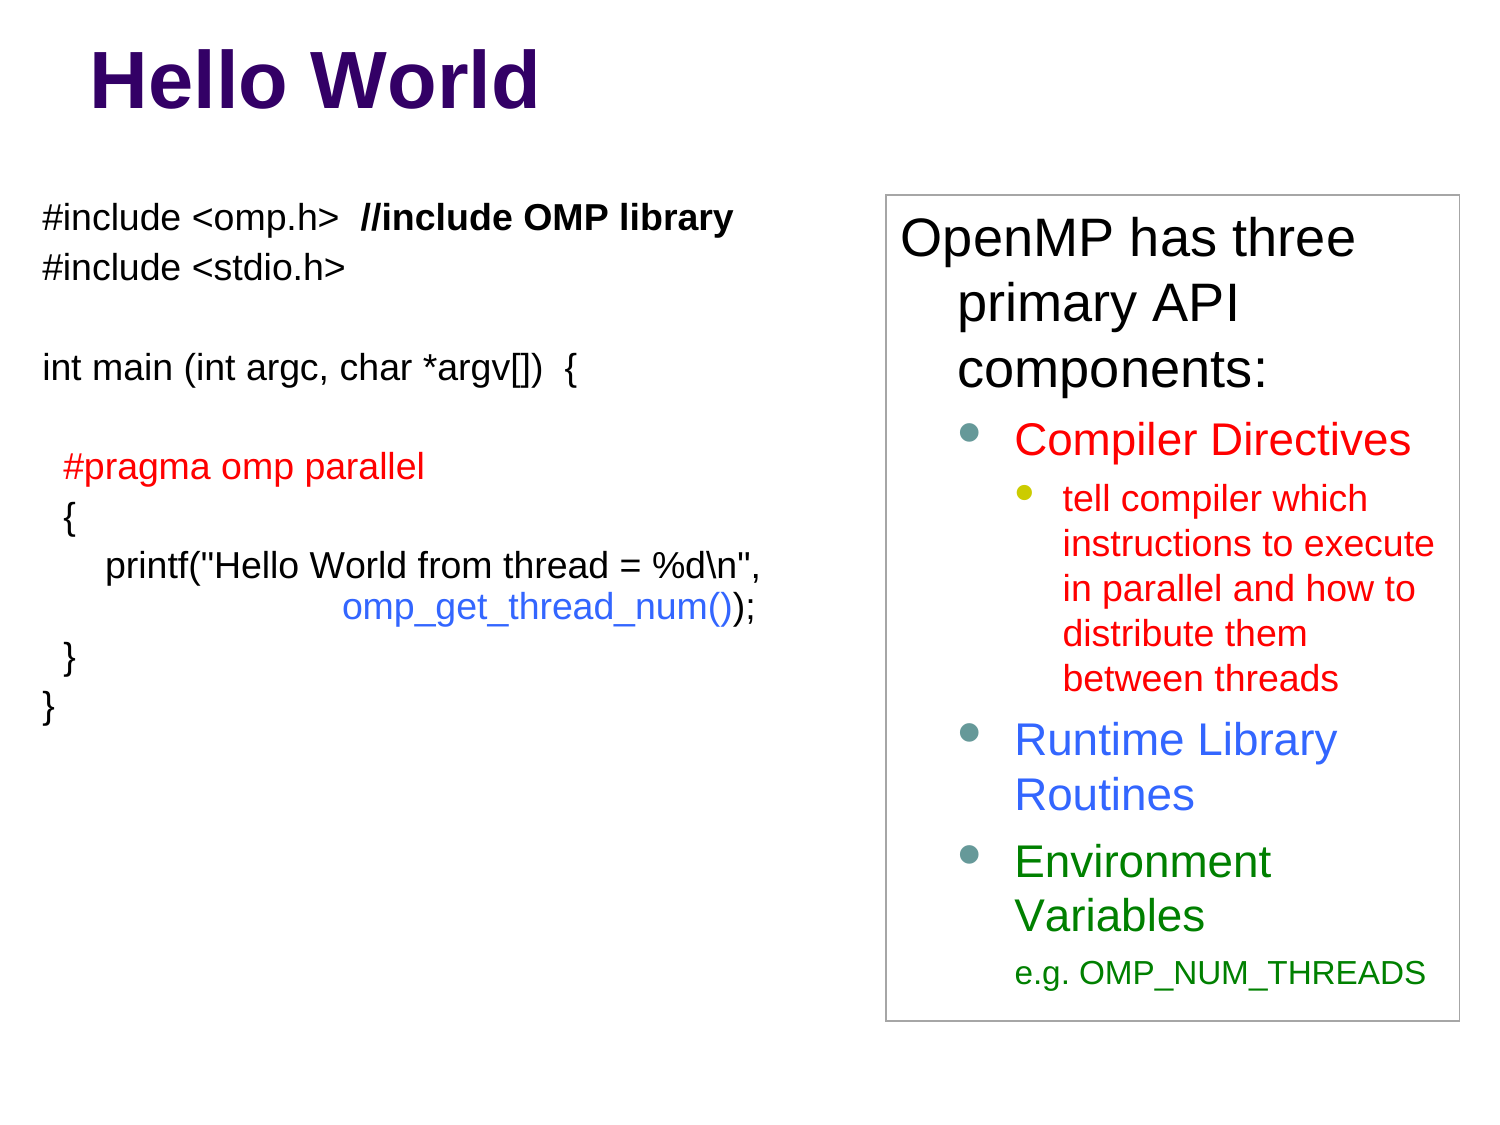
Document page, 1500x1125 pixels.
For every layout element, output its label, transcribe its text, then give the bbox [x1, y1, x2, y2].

list #include <omp.h> //include OMP library #include <stdio.h> int main (int argc, char *argv[]) { #pragma omp parallel { printf("Hello World from thread = %d\n", omp_get_thread_num()); } } [27, 190, 886, 1021]
title Hello World [74, 20, 1313, 194]
list OpenMP has three primary API components: Compiler Directives tell compiler which instructions to execute in parallel and how to distribute them between threads Runtime Library Routines Environment Variables e.g. OMP_NUM_THREADS [885, 195, 1460, 1022]
